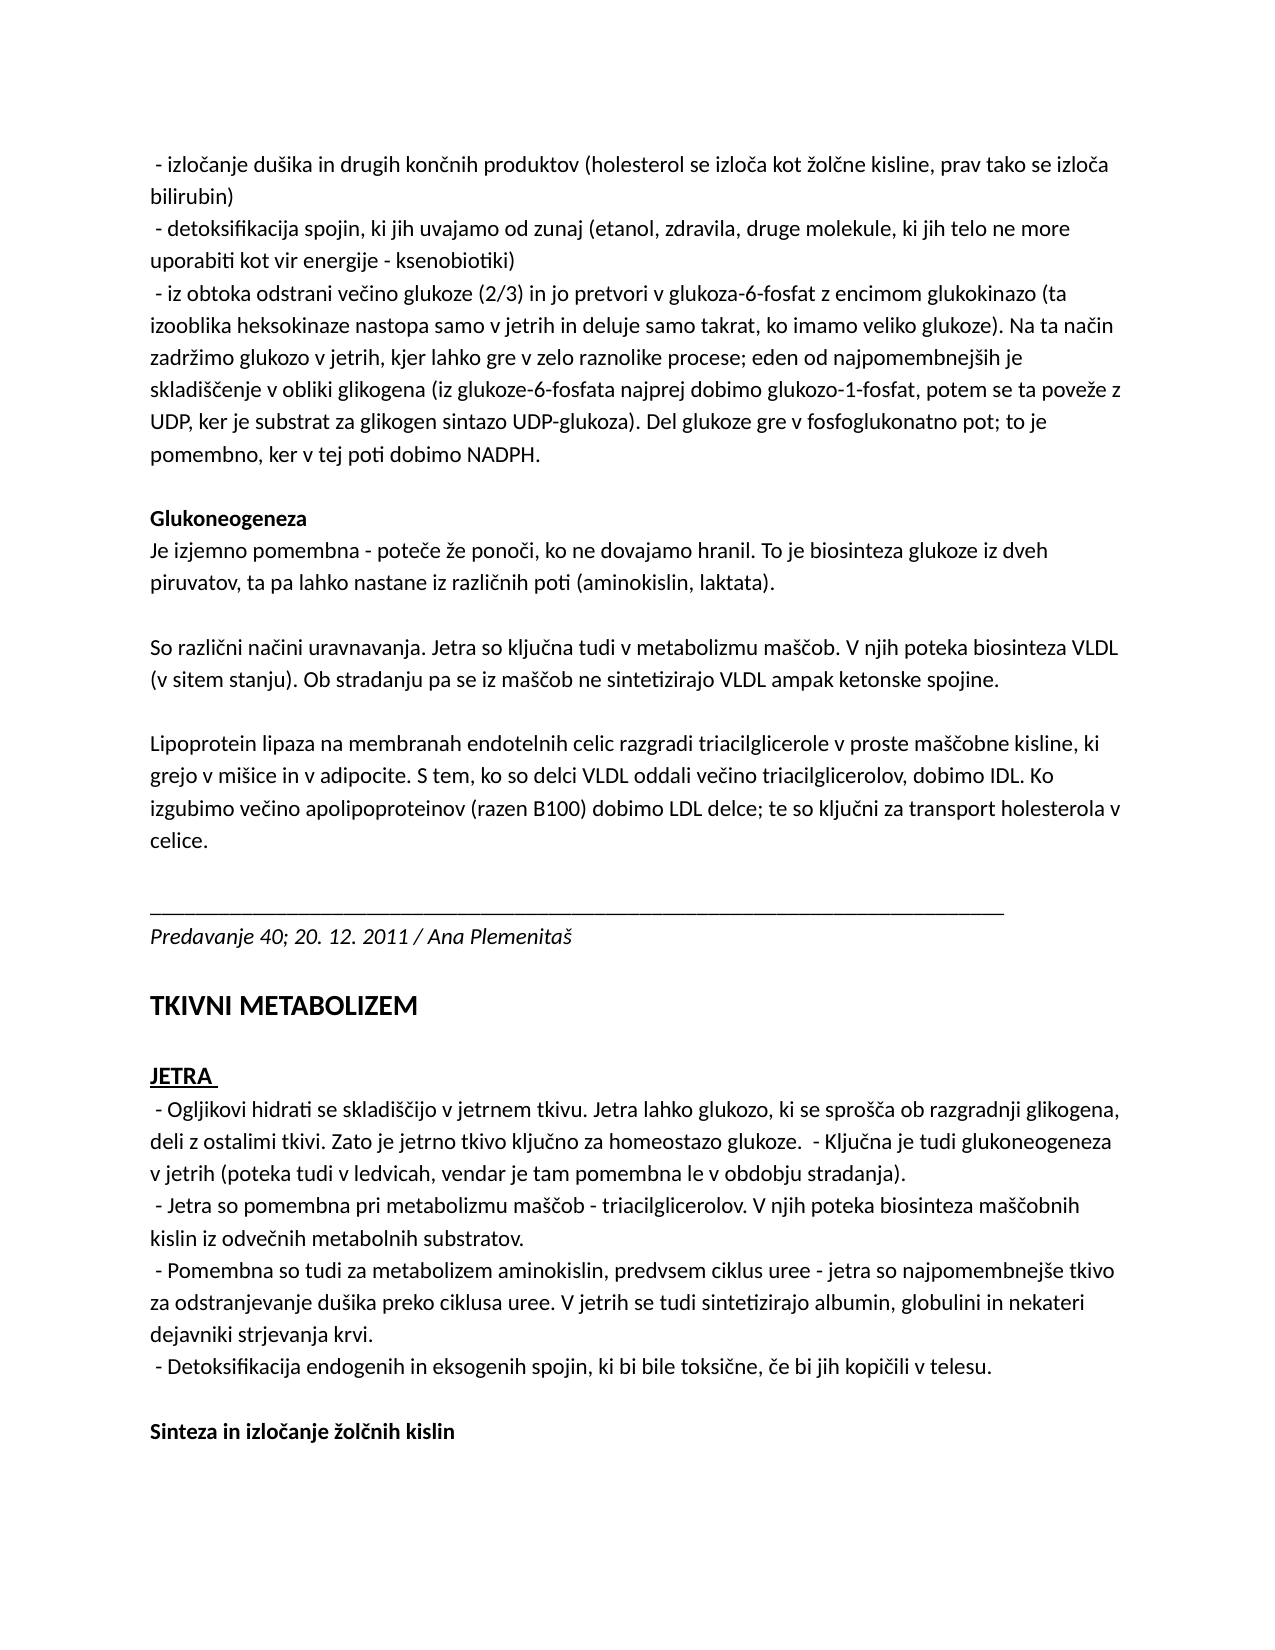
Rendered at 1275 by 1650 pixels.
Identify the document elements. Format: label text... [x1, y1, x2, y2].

text ___________________________________________________________________________ [150, 890, 1125, 918]
text So različni načini uravnavanja. Jetra so ključna tudi v metabolizmu maščob. V njih poteka biosinteza VLDL (v sitem stanju). Ob stradanju pa se iz maščob ne sintetizirajo VLDL ampak ketonske spojine. [150, 633, 1125, 693]
text Glukoneogeneza [150, 504, 1125, 532]
text TKIVNI METABOLIZEM [150, 987, 1125, 1022]
text Predavanje 40; 20. 12. 2011 / Ana Plemenitaš [150, 922, 1125, 951]
text - Jetra so pomembna pri metabolizmu maščob - triacilglicerolov. V njih poteka biosinteza maščobnih kislin iz odvečnih metabolnih substratov. [150, 1192, 1125, 1252]
text - Pomembna so tudi za metabolizem aminokislin, predvsem ciklus uree - jetra so najpomembnejše tkivo za odstranjevanje dušika preko ciklusa uree. V jetrih se tudi sintetizirajo albumin, globulini in nekateri dejavniki strjevanja krvi. [150, 1256, 1125, 1348]
text - Ogljikovi hidrati se skladiščijo v jetrnem tkivu. Jetra lahko glukozo, ki se sprošča ob razgradnji glikogena, deli z ostalimi tkivi. Zato je jetrno tkivo ključno za homeostazo glukoze. - Ključna je tudi glukoneogeneza v jetrih (poteka tudi v ledvicah, vendar je tam pomembna le v obdobju stradanja). [150, 1095, 1125, 1187]
text - izločanje dušika in drugih končnih produktov (holesterol se izloča kot žolčne kisline, prav tako se izloča bilirubin) [150, 150, 1125, 210]
text - detoksifikacija spojin, ki jih uvajamo od zunaj (etanol, zdravila, druge molekule, ki jih telo ne more uporabiti kot vir energije - ksenobiotiki) [150, 214, 1125, 274]
text Lipoprotein lipaza na membranah endotelnih celic razgradi triacilglicerole v proste maščobne kisline, ki grejo v mišice in v adipocite. S tem, ko so delci VLDL oddali večino triacilglicerolov, dobimo IDL. Ko izgubimo večino apolipoproteinov (razen B100) dobimo LDL delce; te so ključni za transport holesterola v celice. [150, 729, 1125, 854]
text Sinteza in izločanje žolčnih kislin [150, 1417, 1125, 1445]
text - iz obtoka odstrani večino glukoze (2/3) in jo pretvori v glukoza-6-fosfat z encimom glukokinazo (ta izooblika heksokinaze nastopa samo v jetrih in deluje samo takrat, ko imamo veliko glukoze). Na ta način zadržimo glukozo v jetrih, kjer lahko gre v zelo raznolike procese; eden od najpomembnejših je skladiščenje v obliki glikogena (iz glukoze-6-fosfata najprej dobimo glukozo-1-fosfat, potem se ta poveže z UDP, ker je substrat za glikogen sintazo UDP-glukoza). Del glukoze gre v fosfoglukonatno pot; to je pomembno, ker v tej poti dobimo NADPH. [150, 279, 1125, 468]
text JETRA [150, 1060, 1125, 1091]
text Je izjemno pomembna - poteče že ponoči, ko ne dovajamo hranil. To je biosinteza glukoze iz dveh piruvatov, ta pa lahko nastane iz različnih poti (aminokislin, laktata). [150, 536, 1125, 596]
text - Detoksifikacija endogenih in eksogenih spojin, ki bi bile toksične, če bi jih kopičili v telesu. [150, 1352, 1125, 1381]
